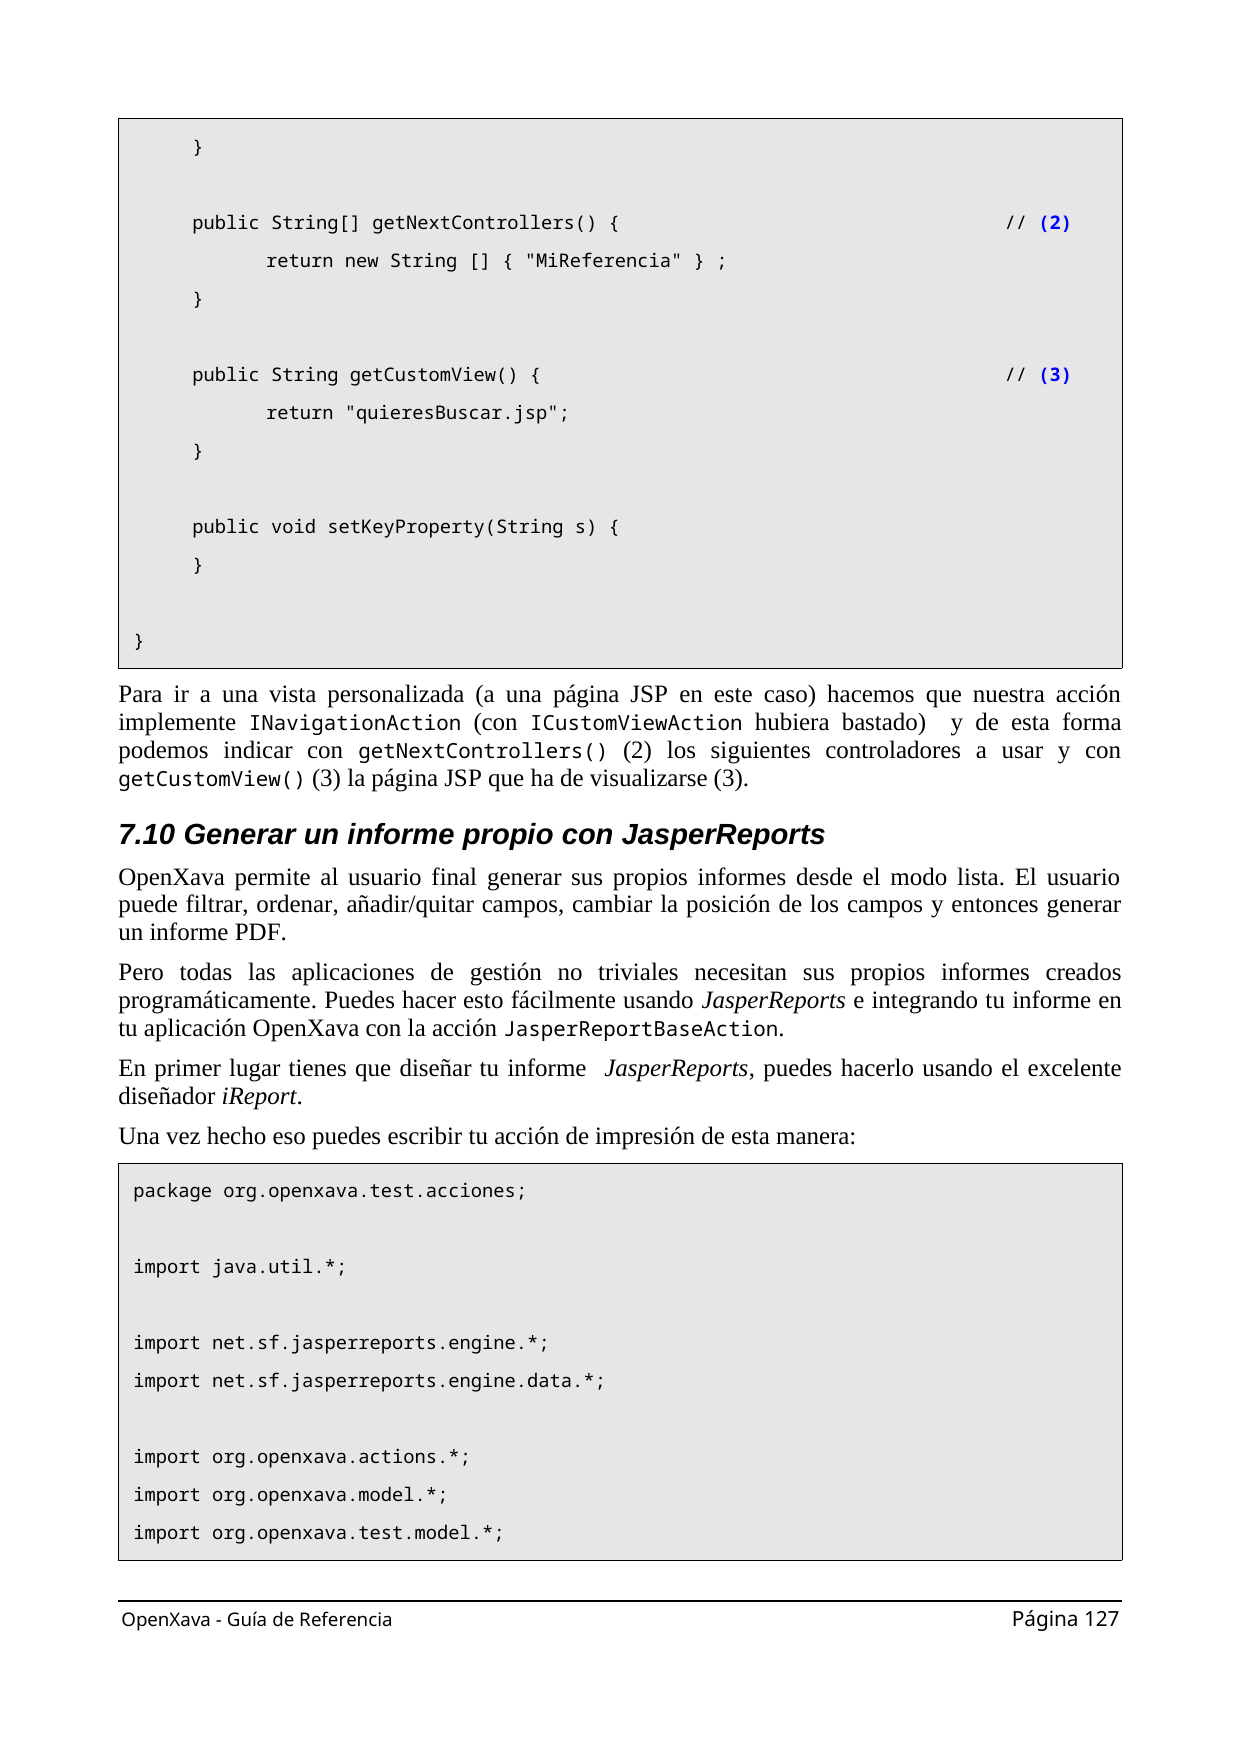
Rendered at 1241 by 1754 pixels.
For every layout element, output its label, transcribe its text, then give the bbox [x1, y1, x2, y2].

text OpenXava permite al usuario final generar sus propios informes desde el modo lista. El usuario puede filtrar, ordenar, añadir/quitar campos, cambiar la posición de los campos y entonces generar un informe PDF. [118, 863, 1122, 946]
text import net.sf.jasperreports.engine.data.*; [119, 1353, 1122, 1391]
text package org.openxava.test.acciones; [119, 1164, 1122, 1201]
text } [119, 270, 1122, 308]
text public void setKeyProperty(String s) { [119, 498, 1122, 536]
text } [119, 119, 1122, 156]
text } [119, 536, 1122, 574]
text import java.util.*; [119, 1239, 1122, 1277]
text Una vez hecho eso puedes escribir tu acción de impresión de esta manera: [118, 1122, 1122, 1150]
text return new String [] { "MiReferencia" } ; [119, 232, 1122, 270]
text } [119, 612, 1122, 668]
text import net.sf.jasperreports.engine.*; [119, 1315, 1122, 1353]
text En primer lugar tienes que diseñar tu informe JasperReports, puedes hacerlo usando el excelente diseñador iReport. [118, 1054, 1122, 1110]
text import org.openxava.test.model.*; [119, 1505, 1122, 1560]
text return "quieresBuscar.jsp"; [119, 384, 1122, 422]
text import org.openxava.actions.*; [119, 1429, 1122, 1467]
text Pero todas las aplicaciones de gestión no triviales necesitan sus propios informes creados programáticamente. Puedes hacer esto fácilmente usando JasperReports e integrando tu informe en tu aplicación OpenXava con la acción JasperReportBaseAction. [118, 958, 1122, 1042]
subtitle Generar un informe propio con JasperReports [118, 818, 1122, 850]
text public String getCustomView() { // (3) [119, 346, 1122, 384]
text Para ir a una vista personalizada (a una página JSP en este caso) hacemos que nuestra acción implemente INavigationAction (con ICustomViewAction hubiera bastado) y de esta forma podemos indicar con getNextControllers() (2) los siguientes controladores a usar y con getCustomView() (3) la página JSP que ha de visualizarse (3). [118, 680, 1122, 793]
text import org.openxava.model.*; [119, 1467, 1122, 1505]
text public String[] getNextControllers() { // (2) [119, 194, 1122, 232]
text } [119, 422, 1122, 460]
